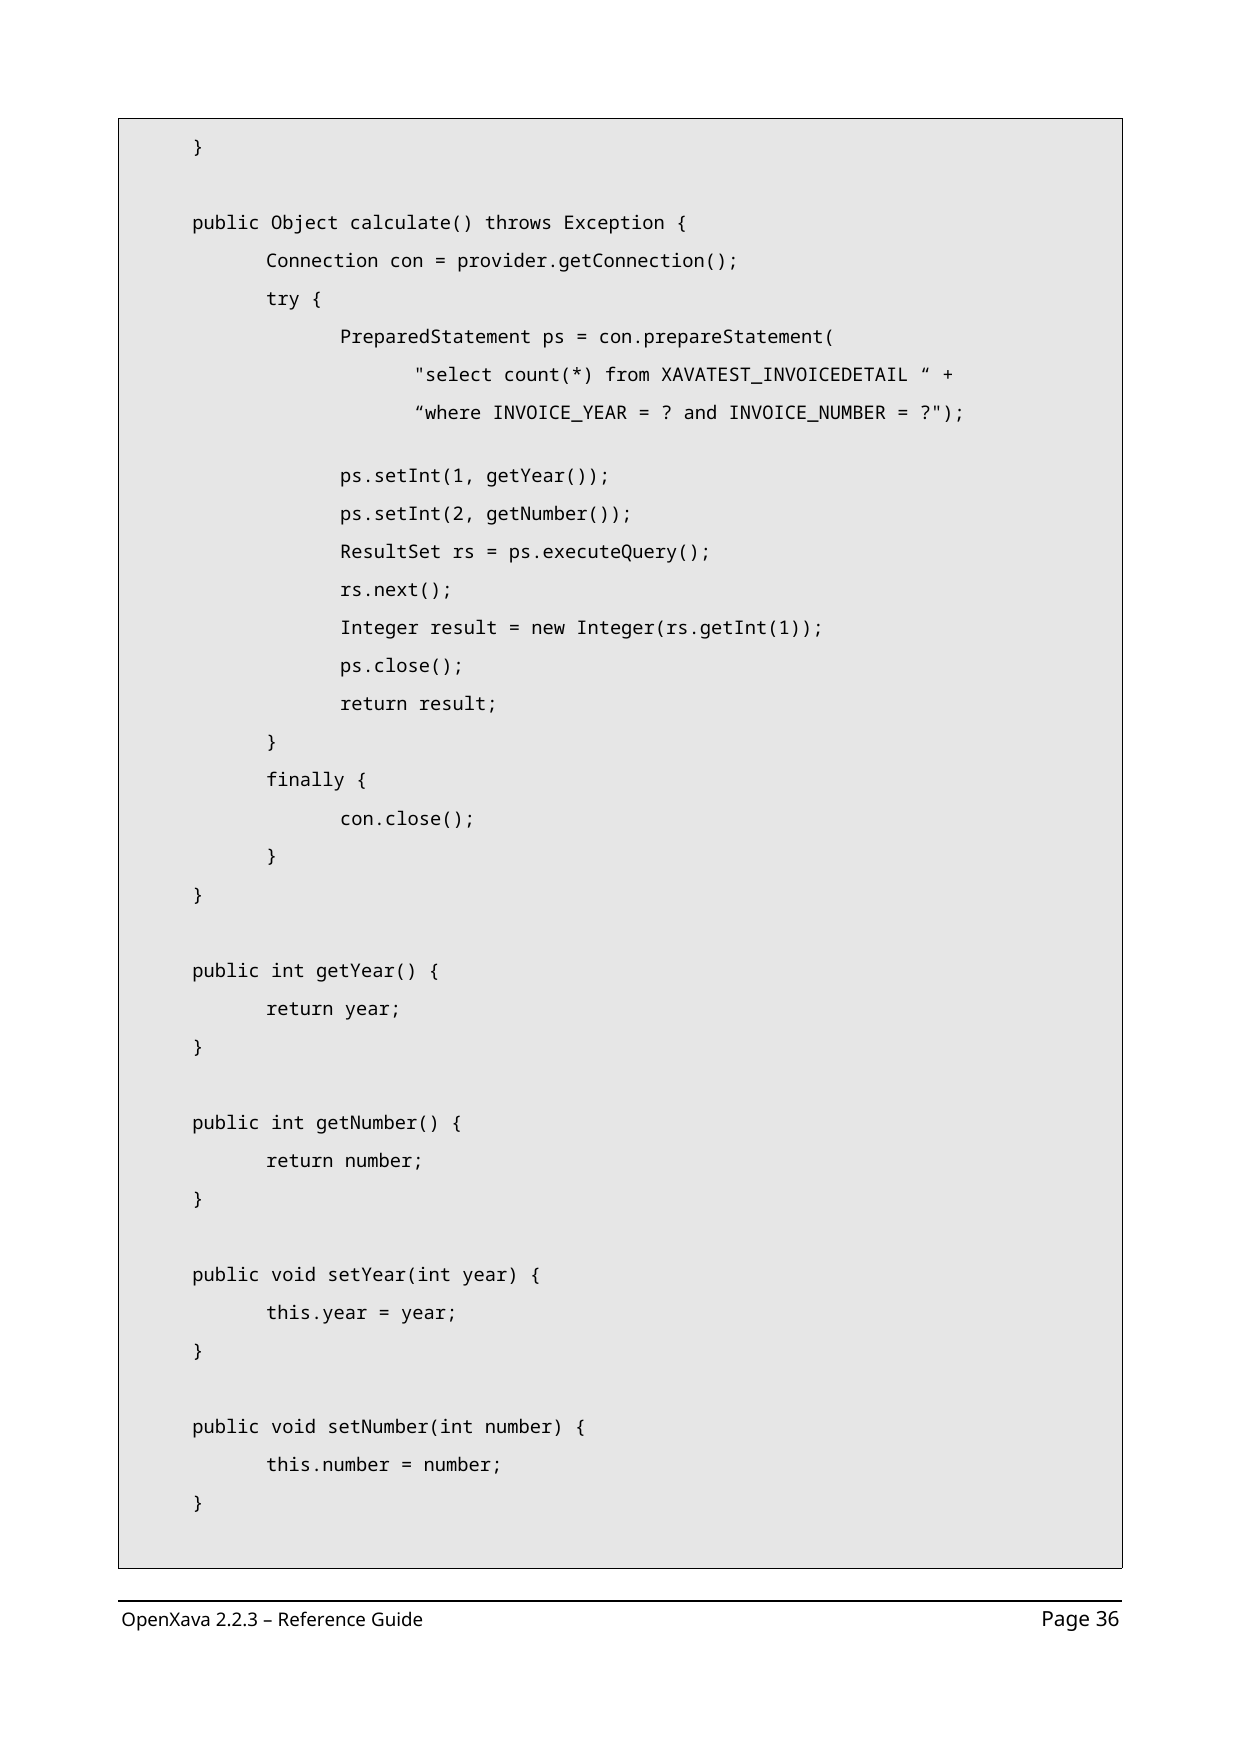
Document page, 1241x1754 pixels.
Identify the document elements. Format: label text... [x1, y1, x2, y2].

text ps.close(); [119, 638, 1122, 676]
text return number; [119, 1132, 1122, 1170]
text this.year = year; [119, 1284, 1122, 1322]
text this.number = number; [119, 1436, 1122, 1474]
text finally { [119, 752, 1122, 790]
text Integer result = new Integer(rs.getInt(1)); [119, 600, 1122, 638]
text rs.next(); [119, 562, 1122, 600]
text con.close(); [119, 790, 1122, 828]
text try { [119, 270, 1122, 308]
text } [119, 1018, 1122, 1056]
text } [119, 1474, 1122, 1512]
text Connection con = provider.getConnection(); [119, 232, 1122, 270]
text ps.setInt(2, getNumber()); [119, 486, 1122, 524]
text return year; [119, 980, 1122, 1018]
text } [119, 1322, 1122, 1360]
text public int getNumber() { [119, 1094, 1122, 1132]
text public int getYear() { [119, 942, 1122, 980]
text "select count(*) from XAVATEST_INVOICEDETAIL “ + [119, 346, 1122, 384]
text “where INVOICE_YEAR = ? and INVOICE_NUMBER = ?"); [119, 384, 1122, 448]
text ResultSet rs = ps.executeQuery(); [119, 524, 1122, 562]
text } [119, 119, 1122, 156]
text } [119, 828, 1122, 866]
text } [119, 1170, 1122, 1208]
text PreparedStatement ps = con.prepareStatement( [119, 308, 1122, 346]
text public void setNumber(int number) { [119, 1398, 1122, 1436]
text public void setYear(int year) { [119, 1246, 1122, 1284]
text return result; [119, 676, 1122, 714]
text } [119, 714, 1122, 752]
text ps.setInt(1, getYear()); [119, 448, 1122, 486]
text } [119, 866, 1122, 904]
text public Object calculate() throws Exception { [119, 194, 1122, 232]
